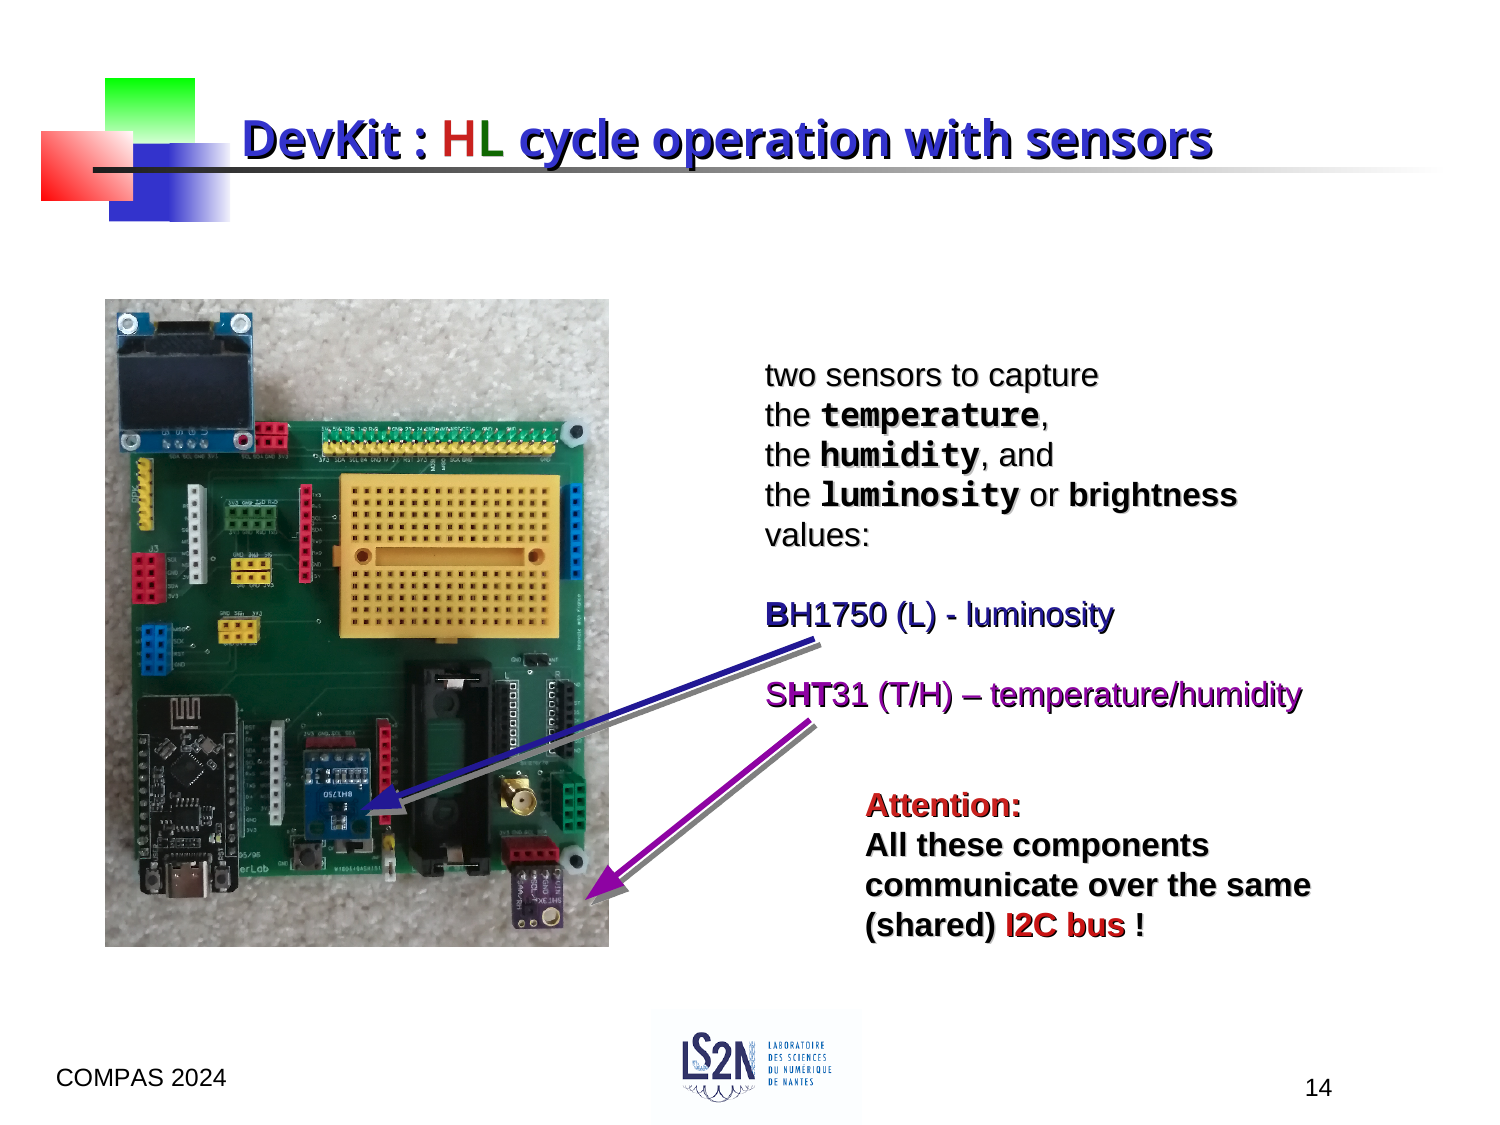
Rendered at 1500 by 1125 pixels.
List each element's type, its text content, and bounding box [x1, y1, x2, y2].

picture [597, 720, 609, 725]
picture [105, 299, 609, 947]
picture [651, 1009, 862, 1125]
picture [544, 739, 559, 745]
title DevKit : HL cycle operation with sensors [122, 98, 1357, 175]
picture [584, 725, 596, 730]
text_box two sensors to capture the temperature, the humidity, and the luminosity or brightness values: BH1750 (L) - luminosity SHT31 (T/H) – temperature/humidity [750, 305, 1351, 720]
text_box Attention: All these components communicate over the same (shared) I2C bus ! [850, 775, 1411, 961]
